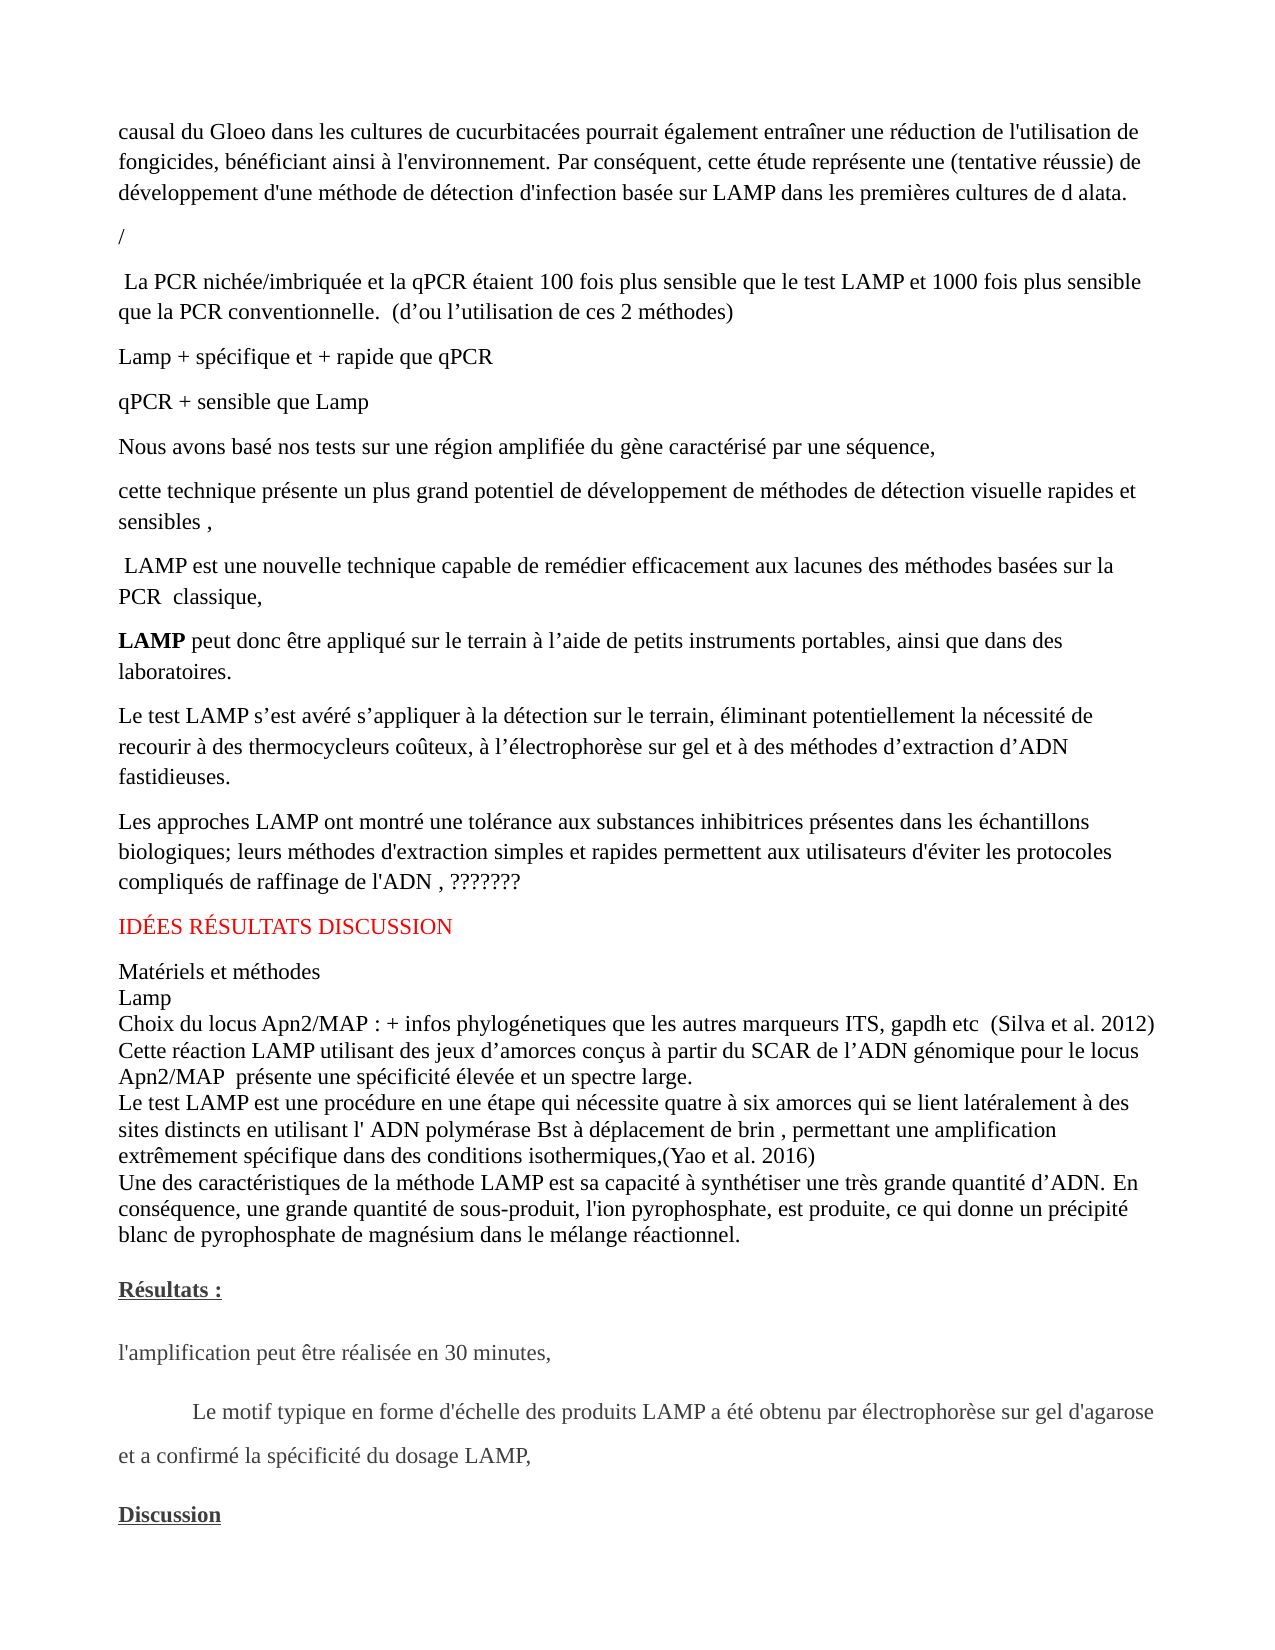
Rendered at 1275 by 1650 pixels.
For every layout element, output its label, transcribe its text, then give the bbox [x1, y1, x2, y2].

text Résultats : [118, 1276, 1157, 1303]
text causal du Gloeo dans les cultures de cucurbitacées pourrait également entraîner une réduction de l'utilisation de fongicides, bénéficiant ainsi à l'environnement. Par conséquent, cette étude représente une (tentative réussie) de développement d'une méthode de détection d'infection basée sur LAMP dans les premières cultures de d alata. [118, 118, 1157, 205]
text Les approches LAMP ont montré une tolérance aux substances inhibitrices présentes dans les échantillons biologiques; leurs méthodes d'extraction simples et rapides permettent aux utilisateurs d'éviter les protocoles compliqués de raffinage de l'ADN , ??????? [118, 808, 1157, 894]
text Une des caractéristiques de la méthode LAMP est sa capacité à synthétiser une très grande quantité d’ADN. En conséquence, une grande quantité de sous-produit, l'ion pyrophosphate, est produite, ce qui donne un précipité blanc de pyrophosphate de magnésium dans le mélange réactionnel. [118, 1168, 1157, 1248]
text Le motif typique en forme d'échelle des produits LAMP a été obtenu par électrophorèse sur gel d'agarose et a confirmé la spécificité du dosage LAMP, [118, 1381, 1157, 1468]
text IDÉES RÉSULTATS DISCUSSION [118, 913, 1157, 939]
text qPCR + sensible que Lamp [118, 388, 1157, 414]
text La PCR nichée/imbriquée et la qPCR étaient 100 fois plus sensible que le test LAMP et 1000 fois plus sensible que la PCR conventionnelle. (d’ou l’utilisation de ces 2 méthodes) [118, 268, 1157, 325]
text Matériels et méthodes [118, 958, 1157, 984]
text Discussion [118, 1484, 1157, 1527]
text LAMP est une nouvelle technique capable de remédier efficacement aux lacunes des méthodes basées sur la PCR classique, [118, 552, 1157, 609]
text l'amplification peut être réalisée en 30 minutes, [118, 1321, 1157, 1365]
text Lamp [118, 984, 1157, 1010]
text Lamp + spécifique et + rapide que qPCR [118, 343, 1157, 369]
text Cette réaction LAMP utilisant des jeux d’amorces conçus à partir du SCAR de l’ADN génomique pour le locus Apn2/MAP présente une spécificité élevée et un spectre large. [118, 1037, 1157, 1089]
text cette technique présente un plus grand potentiel de développement de méthodes de détection visuelle rapides et sensibles , [118, 477, 1157, 534]
text LAMP peut donc être appliqué sur le terrain à l’aide de petits instruments portables, ainsi que dans des laboratoires. [118, 627, 1157, 684]
text / [118, 223, 1157, 250]
text Le test LAMP s’est avéré s’appliquer à la détection sur le terrain, éliminant potentiellement la nécessité de recourir à des thermocycleurs coûteux, à l’électrophorèse sur gel et à des méthodes d’extraction d’ADN fastidieuses. [118, 702, 1157, 789]
text Nous avons basé nos tests sur une région amplifiée du gène caractérisé par une séquence, [118, 433, 1157, 459]
text Le test LAMP est une procédure en une étape qui nécessite quatre à six amorces qui se lient latéralement à des sites distincts en utilisant l' ADN polymérase Bst à déplacement de brin , permettant une amplification extrêmement spécifique dans des conditions isothermiques,(Yao et al. 2016) [118, 1089, 1157, 1168]
text Choix du locus Apn2/MAP : + infos phylogénetiques que les autres marqueurs ITS, gapdh etc (Silva et al. 2012) [118, 1010, 1157, 1037]
